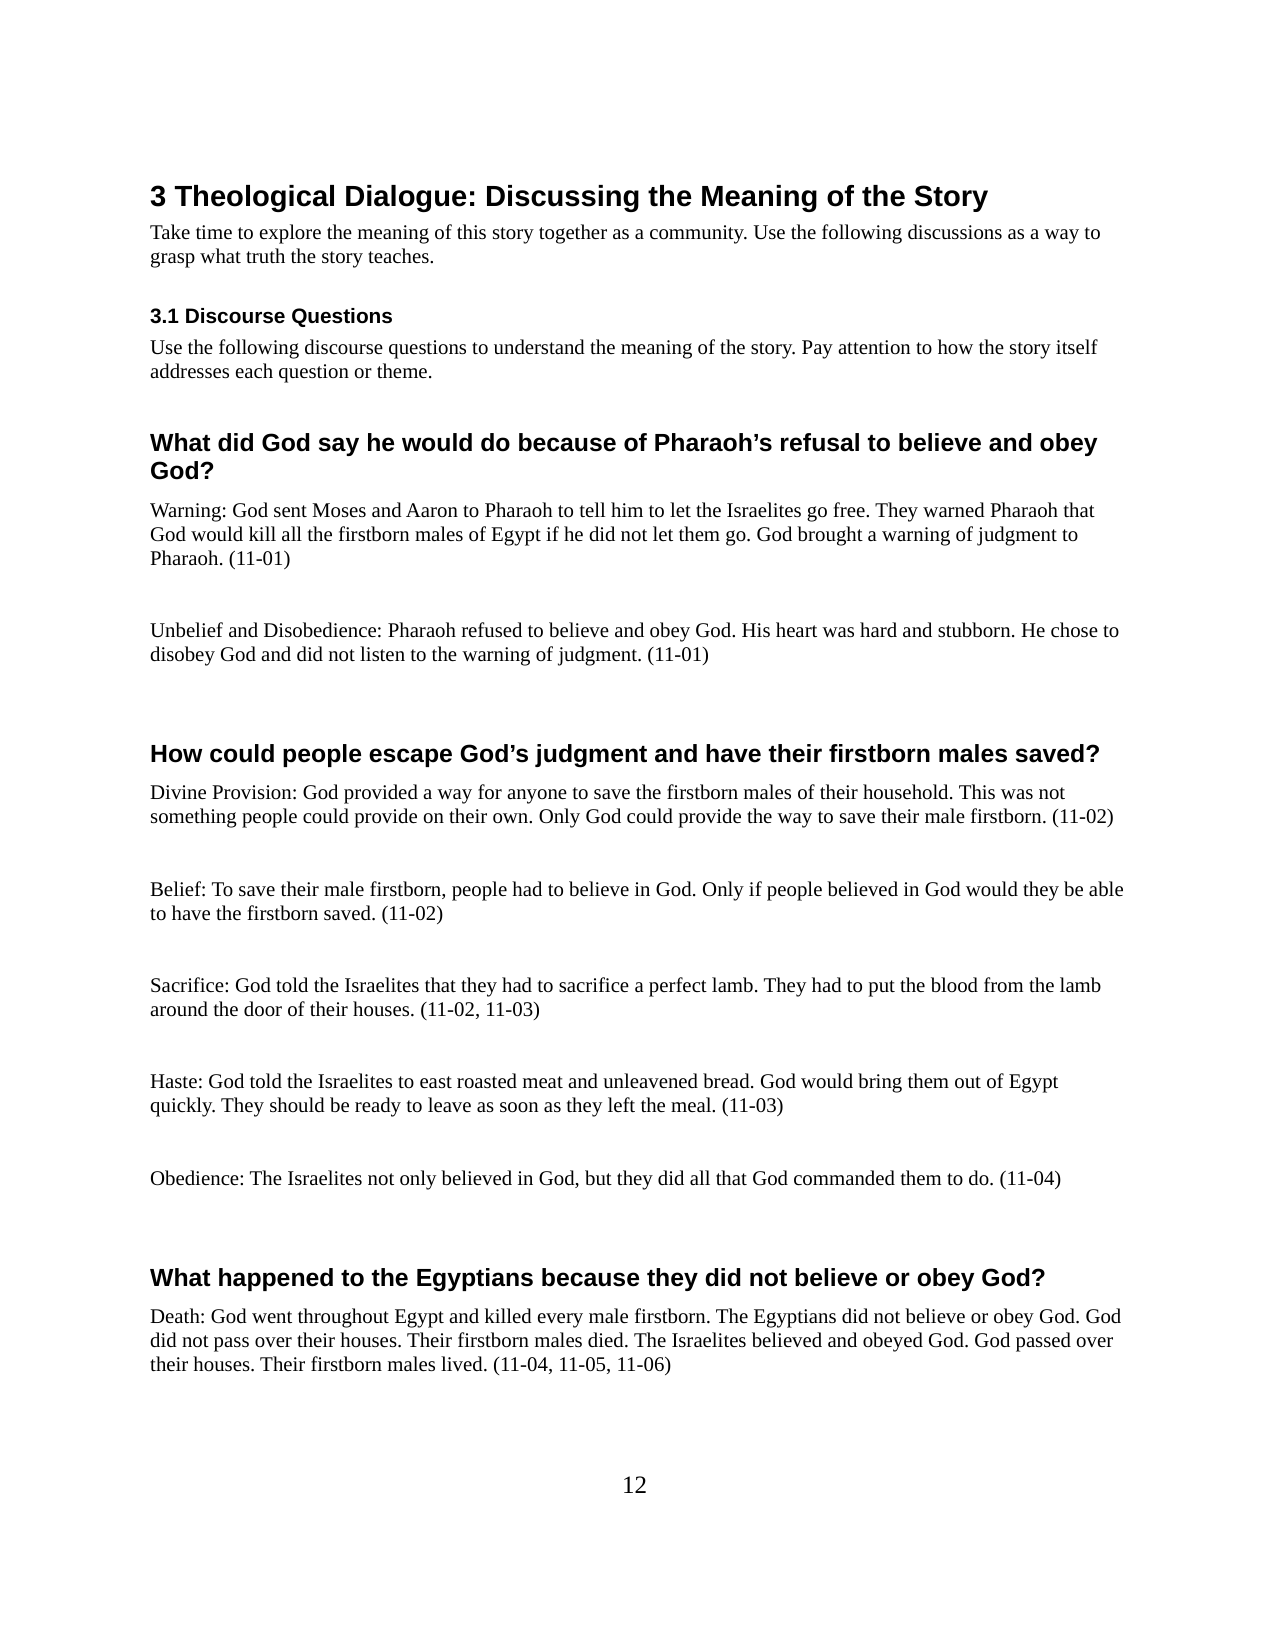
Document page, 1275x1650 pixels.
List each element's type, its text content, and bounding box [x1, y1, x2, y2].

subtitle 3.1 Discourse Questions [150, 304, 1125, 328]
text Use the following discourse questions to understand the meaning of the story. Pay attention to how the story itself addresses each question or theme. [150, 335, 1125, 383]
text Unbelief and Disobedience: Pharaoh refused to believe and obey God. His heart was hard and stubborn. He chose to disobey God and did not listen to the warning of judgment. (11-01) [150, 618, 1125, 666]
subtitle What did God say he would do because of Pharaoh’s refusal to believe and obey God? [150, 428, 1125, 485]
text Haste: God told the Israelites to east roasted meat and unleavened bread. God would bring them out of Egypt quickly. They should be ready to leave as soon as they left the meal. (11-03) [150, 1069, 1125, 1117]
text Death: God went throughout Egypt and killed every male firstborn. The Egyptians did not believe or obey God. God did not pass over their houses. Their firstborn males died. The Israelites believed and obeyed God. God passed over their houses. Their firstborn males lived. (11-04, 11-05, 11-06) [150, 1304, 1125, 1376]
text Warning: God sent Moses and Aaron to Pharaoh to tell him to let the Israelites go free. They warned Pharaoh that God would kill all the firstborn males of Egypt if he did not let them go. God brought a warning of judgment to Pharaoh. (11-01) [150, 497, 1125, 570]
subtitle How could people escape God’s judgment and have their firstborn males saved? [150, 739, 1125, 768]
text Sacrifice: God told the Israelites that they had to sacrifice a perfect lamb. They had to put the blood from the lamb around the door of their houses. (11-02, 11-03) [150, 973, 1125, 1021]
subtitle What happened to the Egyptians because they did not believe or obey God? [150, 1263, 1125, 1292]
text Belief: To save their male firstborn, people had to believe in God. Only if people believed in God would they be able to have the firstborn saved. (11-02) [150, 877, 1125, 925]
text Obedience: The Israelites not only believed in God, but they did all that God commanded them to do. (11-04) [150, 1166, 1125, 1190]
text Divine Provision: God provided a way for anyone to save the firstborn males of their household. This was not something people could provide on their own. Only God could provide the way to save their male firstborn. (11-02) [150, 780, 1125, 828]
text Take time to explore the meaning of this story together as a community. Use the following discussions as a way to grasp what truth the story teaches. [150, 220, 1125, 268]
subtitle 3 Theological Dialogue: Discussing the Meaning of the Story [150, 179, 1125, 212]
